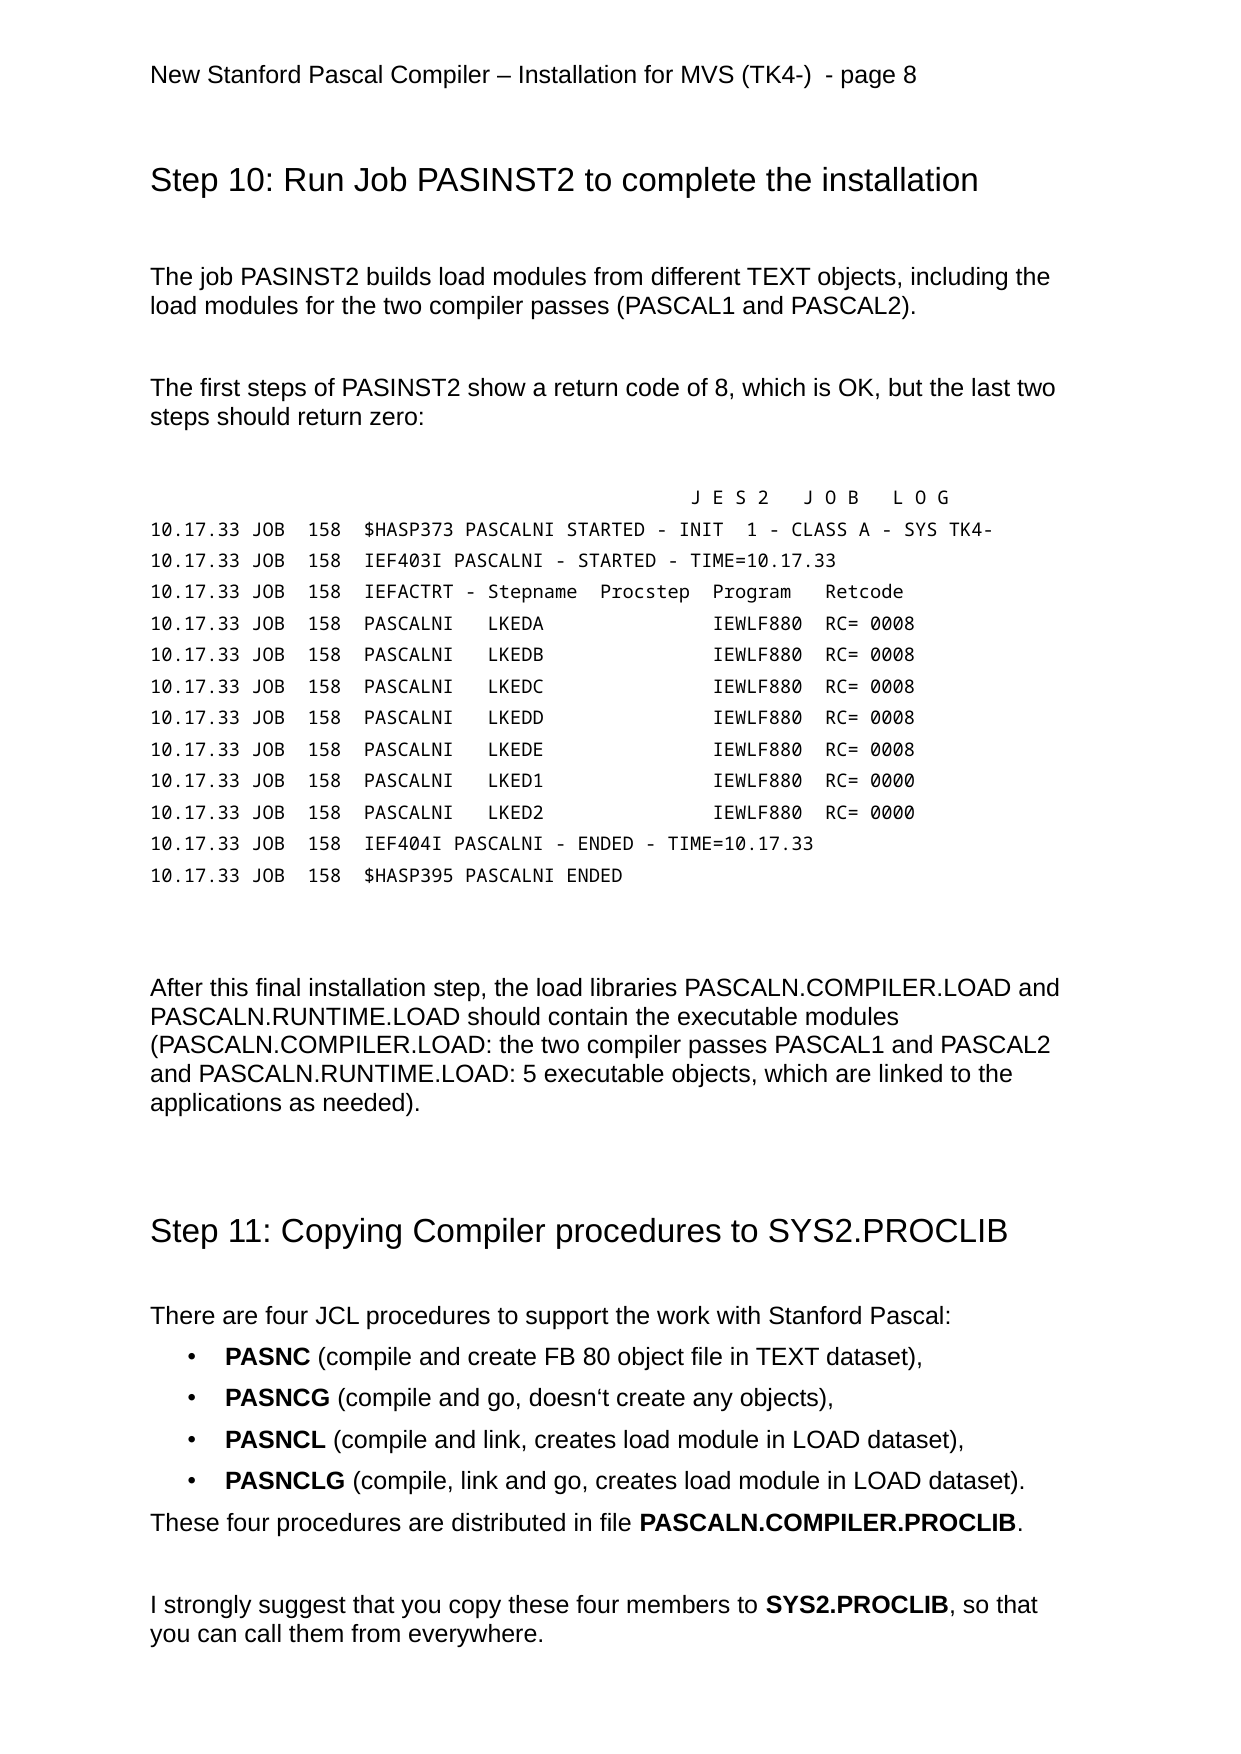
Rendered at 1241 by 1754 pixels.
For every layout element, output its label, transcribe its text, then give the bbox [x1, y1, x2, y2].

text 10.17.33 JOB 158 $HASP373 PASCALNI STARTED - INIT 1 - CLASS A - SYS TK4- [150, 516, 1090, 541]
text The first steps of PASINST2 show a return code of 8, which is OK, but the last two steps should return zero: [150, 373, 1090, 431]
text 10.17.33 JOB 158 PASCALNI LKED1 IEWLF880 RC= 0000 [150, 768, 1090, 793]
text 10.17.33 JOB 158 PASCALNI LKEDB IEWLF880 RC= 0008 [150, 642, 1090, 667]
text 10.17.33 JOB 158 PASCALNI LKED2 IEWLF880 RC= 0000 [150, 799, 1090, 824]
text The job PASINST2 builds load modules from different TEXT objects, including the load modules for the two compiler passes (PASCAL1 and PASCAL2). [150, 262, 1090, 319]
text 10.17.33 JOB 158 IEF404I PASCALNI - ENDED - TIME=10.17.33 [150, 831, 1090, 856]
text 10.17.33 JOB 158 PASCALNI LKEDA IEWLF880 RC= 0008 [150, 610, 1090, 636]
text 10.17.33 JOB 158 PASCALNI LKEDD IEWLF880 RC= 0008 [150, 705, 1090, 730]
text I strongly suggest that you copy these four members to SYS2.PROCLIB, so that you can call them from everywhere. [150, 1590, 1090, 1647]
text 10.17.33 JOB 158 IEFACTRT - Stepname Procstep Program Retcode [150, 579, 1090, 604]
text 10.17.33 JOB 158 PASCALNI LKEDE IEWLF880 RC= 0008 [150, 736, 1090, 762]
text There are four JCL procedures to support the work with Stanford Pascal: [150, 1262, 1090, 1329]
text 10.17.33 JOB 158 $HASP395 PASCALNI ENDED [150, 862, 1090, 887]
list PASNC (compile and create FB 80 object file in TEXT dataset), [187, 1342, 1090, 1371]
list PASNCL (compile and link, creates load module in LOAD dataset), [187, 1425, 1090, 1454]
text 10.17.33 JOB 158 IEF403I PASCALNI - STARTED - TIME=10.17.33 [150, 547, 1090, 573]
text After this final installation step, the load libraries PASCALN.COMPILER.LOAD and PASCALN.RUNTIME.LOAD should contain the executable modules (PASCALN.COMPILER.LOAD: the two compiler passes PASCAL1 and PASCAL2 and PASCALN.RUNTIME.LOAD: 5 executable objects, which are linked to the applications as needed). [150, 973, 1090, 1116]
text These four procedures are distributed in file PASCALN.COMPILER.PROCLIB. [150, 1507, 1090, 1536]
text J E S 2 J O B L O G [150, 484, 1090, 510]
text 10.17.33 JOB 158 PASCALNI LKEDC IEWLF880 RC= 0008 [150, 673, 1090, 699]
list PASNCLG (compile, link and go, creates load module in LOAD dataset). [187, 1466, 1090, 1495]
list PASNCG (compile and go, doesn‘t create any objects), [187, 1383, 1090, 1412]
text Step 10: Run Job PASINST2 to complete the installation [150, 160, 1090, 198]
text Step 11: Copying Compiler procedures to SYS2.PROCLIB [150, 1211, 1090, 1250]
